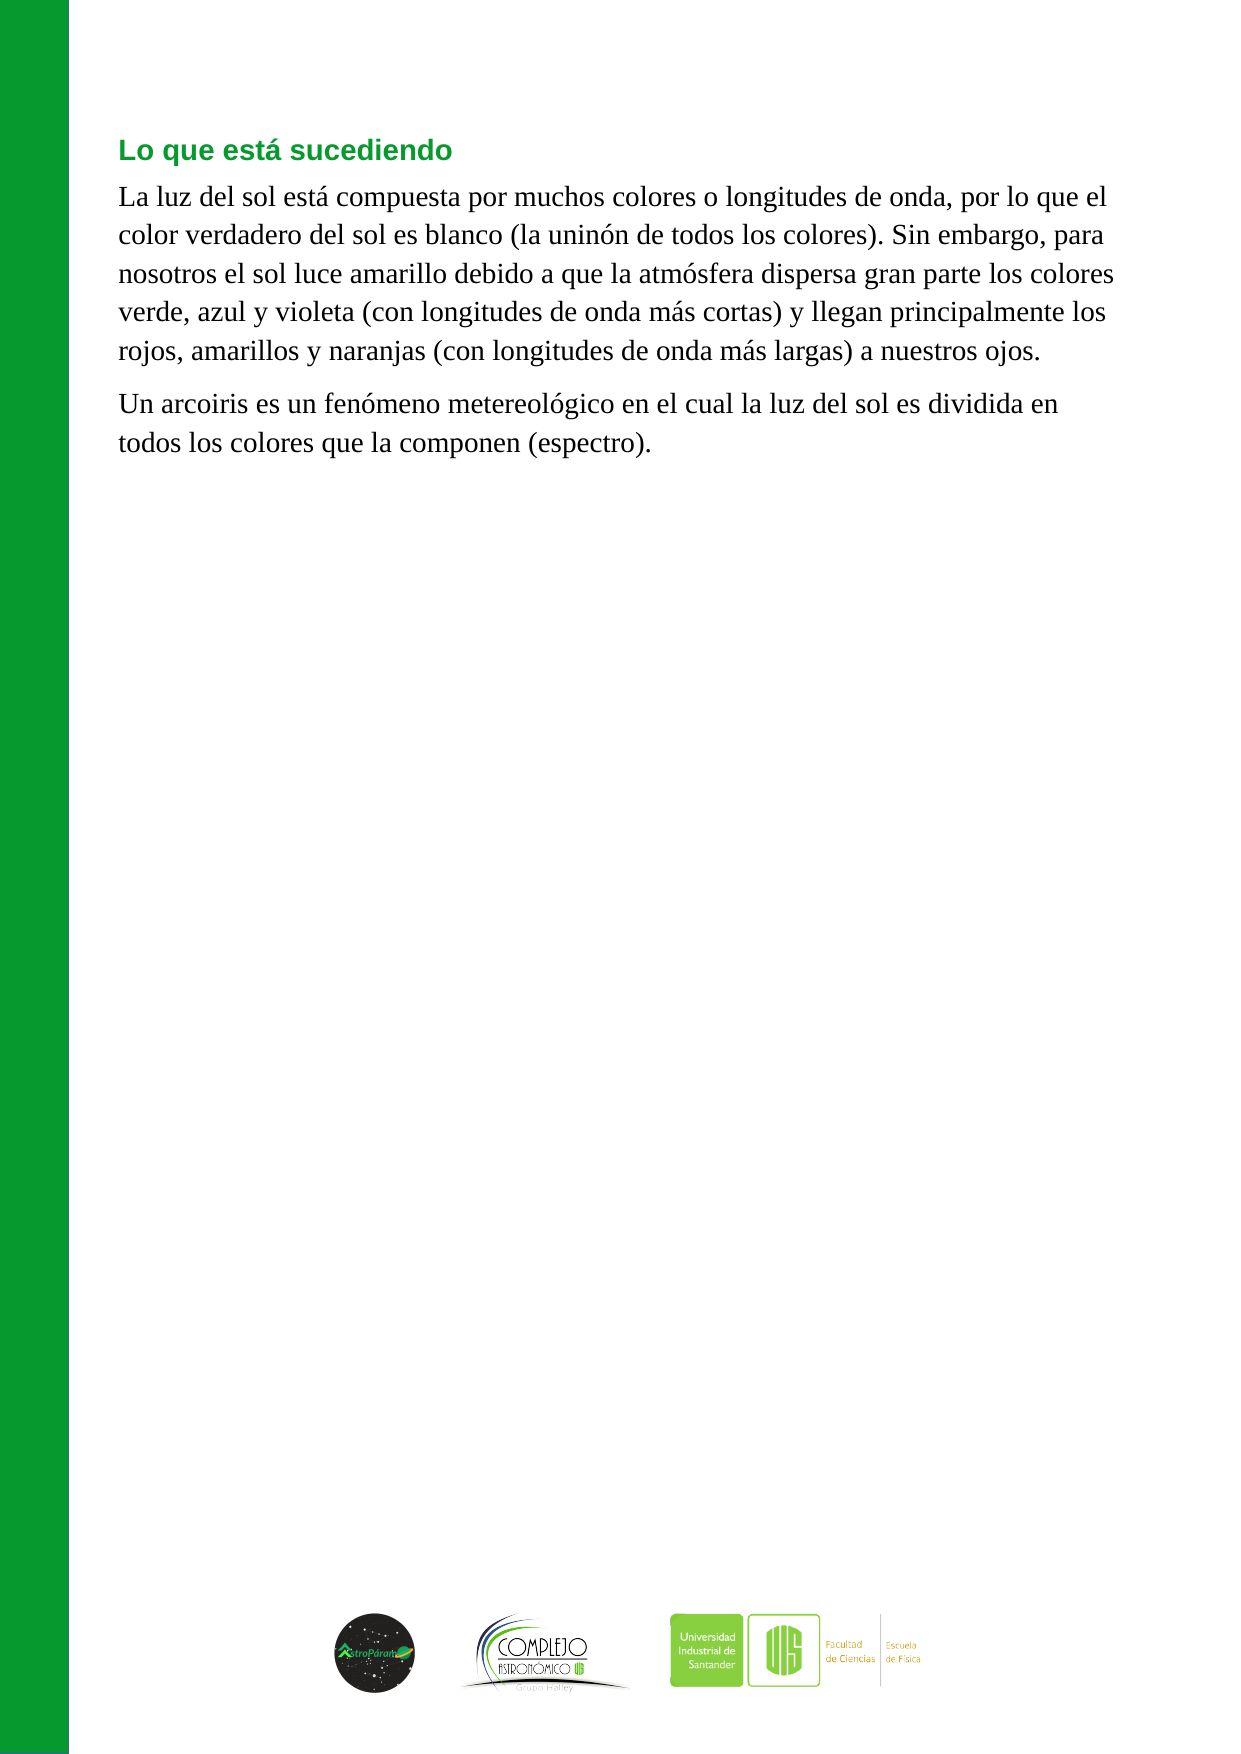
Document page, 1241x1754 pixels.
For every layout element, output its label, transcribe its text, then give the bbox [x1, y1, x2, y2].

text Un arcoiris es un fenómeno metereológico en el cual la luz del sol es dividida en todos los colores que la componen (espectro). [118, 386, 1122, 458]
picture [458, 1612, 633, 1695]
subtitle Lo que está sucediendo [118, 133, 1122, 166]
text La luz del sol está compuesta por muchos colores o longitudes de onda, por lo que el color verdadero del sol es blanco (la uninón de todos los colores). Sin embargo, para nosotros el sol luce amarillo debido a que la atmósfera dispersa gran parte los colores verde, azul y violeta (con longitudes de onda más cortas) y llegan principalmente los rojos, amarillos y naranjas (con longitudes de onda más largas) a nuestros ojos. [118, 179, 1122, 367]
picture [667, 1612, 926, 1690]
picture [333, 1612, 416, 1694]
